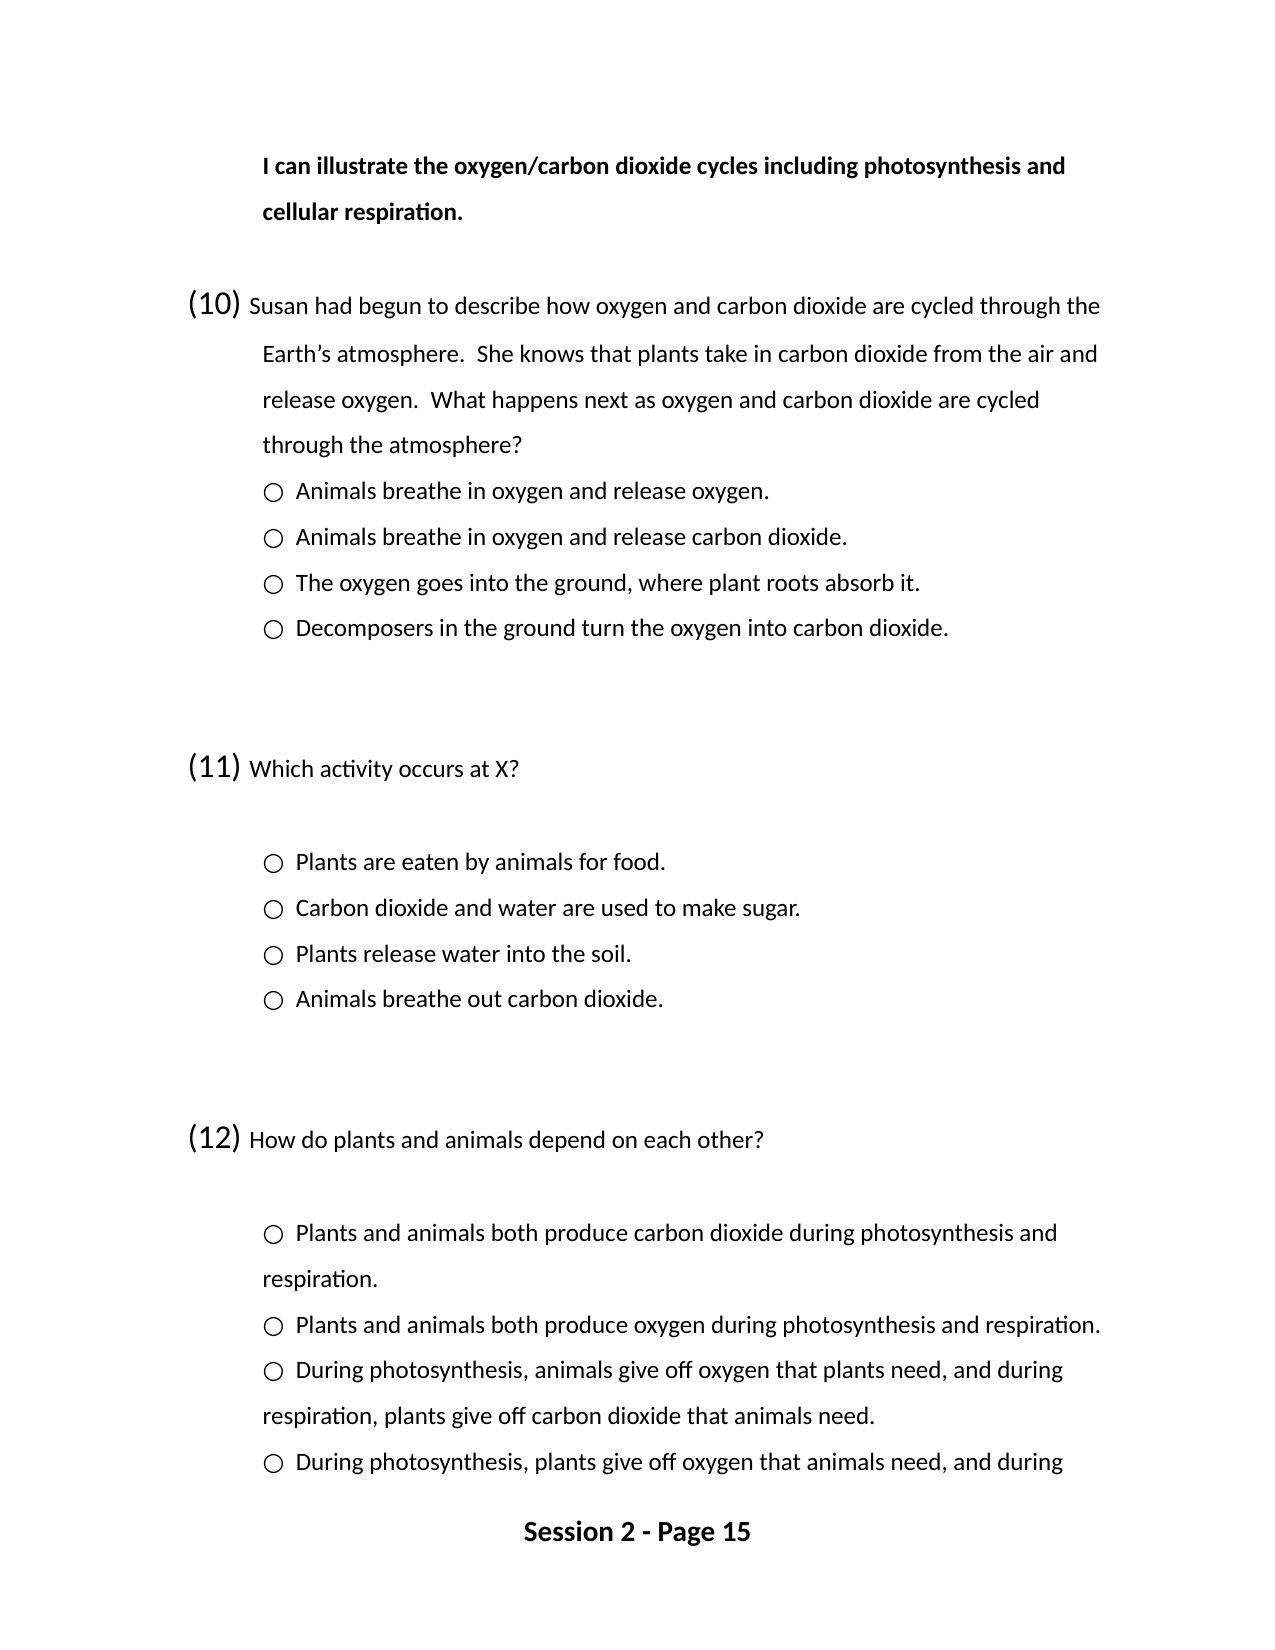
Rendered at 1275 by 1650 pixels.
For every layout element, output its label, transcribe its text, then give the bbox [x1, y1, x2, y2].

list Susan had begun to describe how oxygen and carbon dioxide are cycled through the Earth’s atmosphere. She knows that plants take in carbon dioxide from the air and release oxygen. What happens next as oxygen and carbon dioxide are cycled through the atmosphere? ○ Animals breathe in oxygen and release oxygen. ○ Animals breathe in oxygen and release carbon dioxide. ○ The oxygen goes into the ground, where plant roots absorb it. ○ Decomposers in the ground turn the oxygen into carbon dioxide. [187, 282, 1125, 731]
list How do plants and animals depend on each other? ○ Plants and animals both produce carbon dioxide during photosynthesis and respiration. ○ Plants and animals both produce oxygen during photosynthesis and respiration. ○ During photosynthesis, animals give off oxygen that plants need, and during respiration, plants give off carbon dioxide that animals need. ○ During photosynthesis, plants give off oxygen that animals need, and during [187, 1116, 1125, 1477]
list I can illustrate the oxygen/carbon dioxide cycles including photosynthesis and cellular respiration. [187, 150, 1125, 268]
list Which activity occurs at X? ○ Plants are eaten by animals for food. ○ Carbon dioxide and water are used to make sugar. ○ Plants release water into the soil. ○ Animals breathe out carbon dioxide. [187, 745, 1125, 1102]
